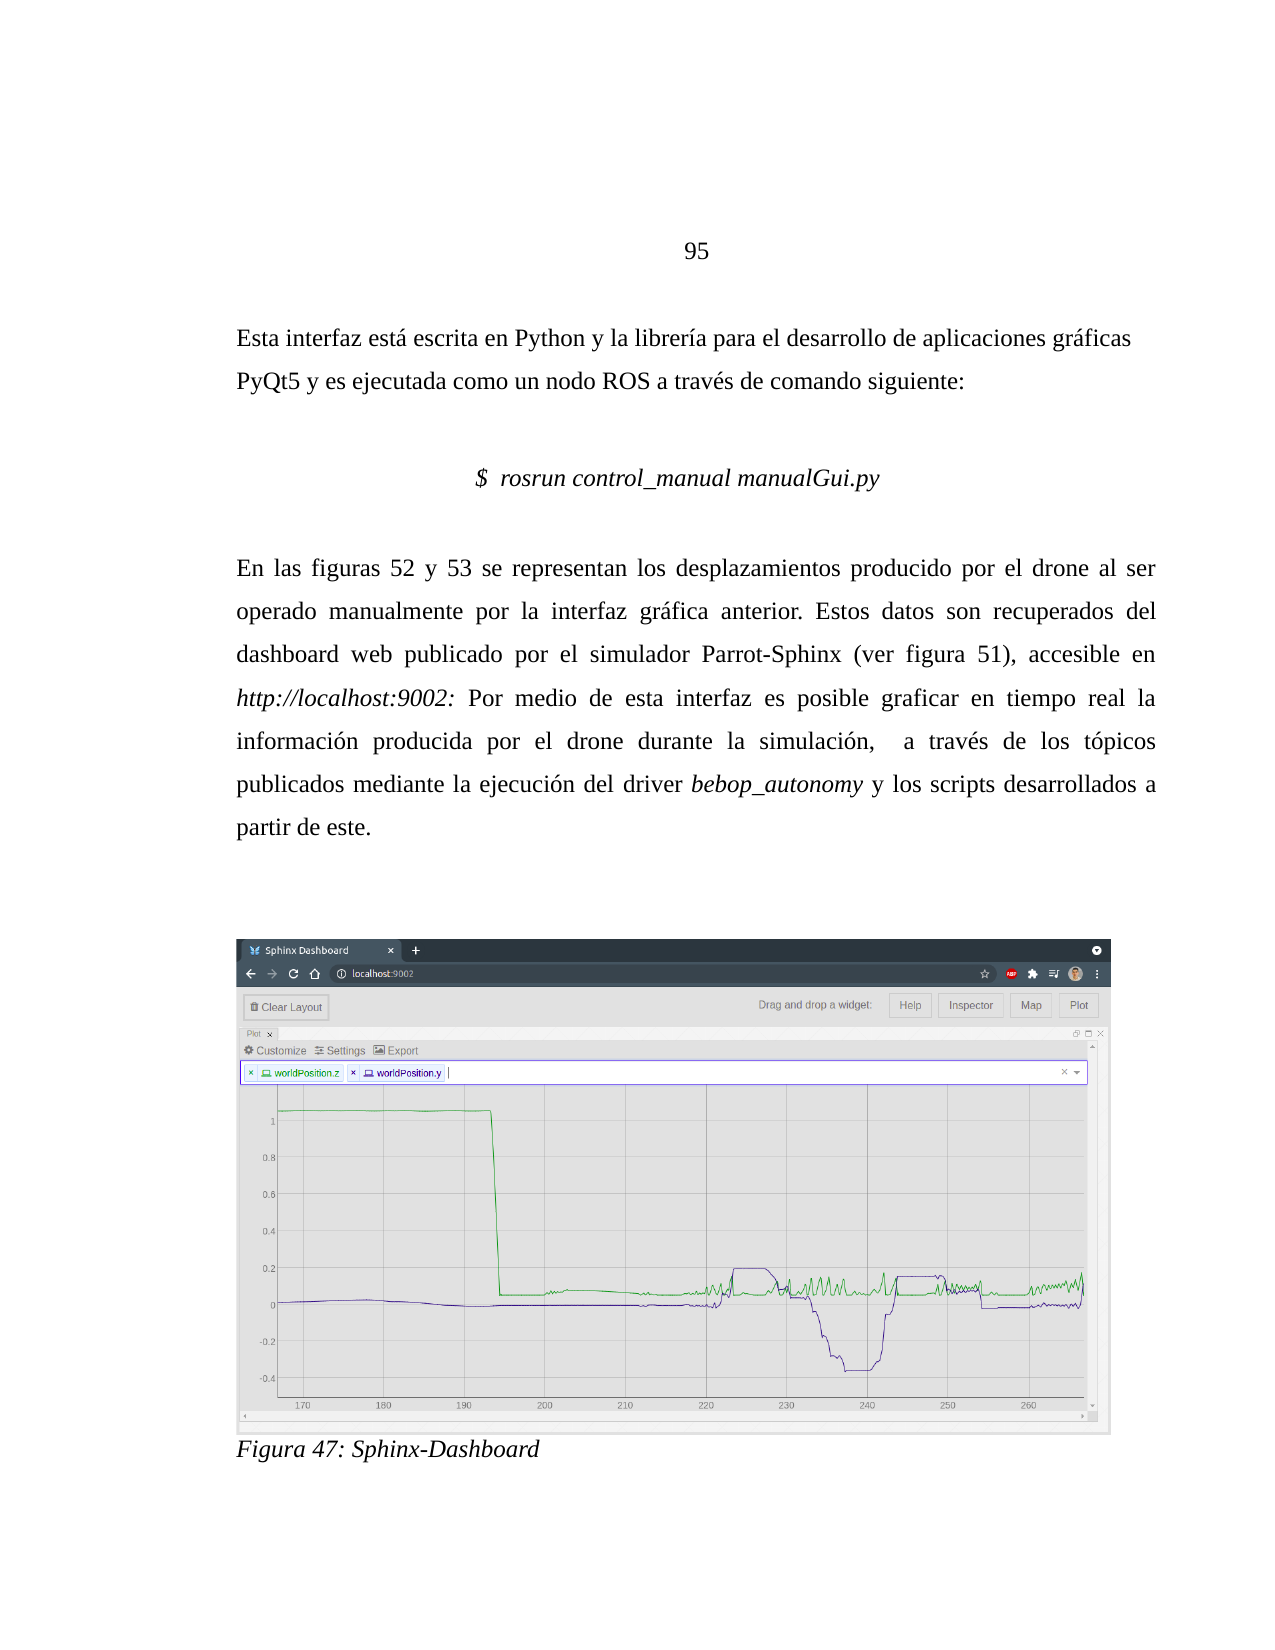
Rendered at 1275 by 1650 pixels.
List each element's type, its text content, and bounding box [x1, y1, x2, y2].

text En las figuras 52 y 53 se representan los desplazamientos producido por el drone al ser operado manualmente por la interfaz gráfica anterior. Estos datos son recuperados del dashboard web publicado por el simulador Parrot-Sphinx (ver figura 51), accesible en http://localhost:9002: Por medio de esta interfaz es posible graficar en tiempo real la información producida por el drone durante la simulación, a través de los tópicos publicados mediante la ejecución del driver bebop_autonomy y los scripts desarrollados a partir de este. [236, 553, 1157, 841]
picture [236, 939, 1111, 1435]
text Esta interfaz está escrita en Python y la librería para el desarrollo de aplicaciones gráficas PyQt5 y es ejecutada como un nodo ROS a través de comando siguiente: [236, 323, 1157, 395]
text Figura 47: Sphinx-Dashboard [236, 1435, 1157, 1463]
